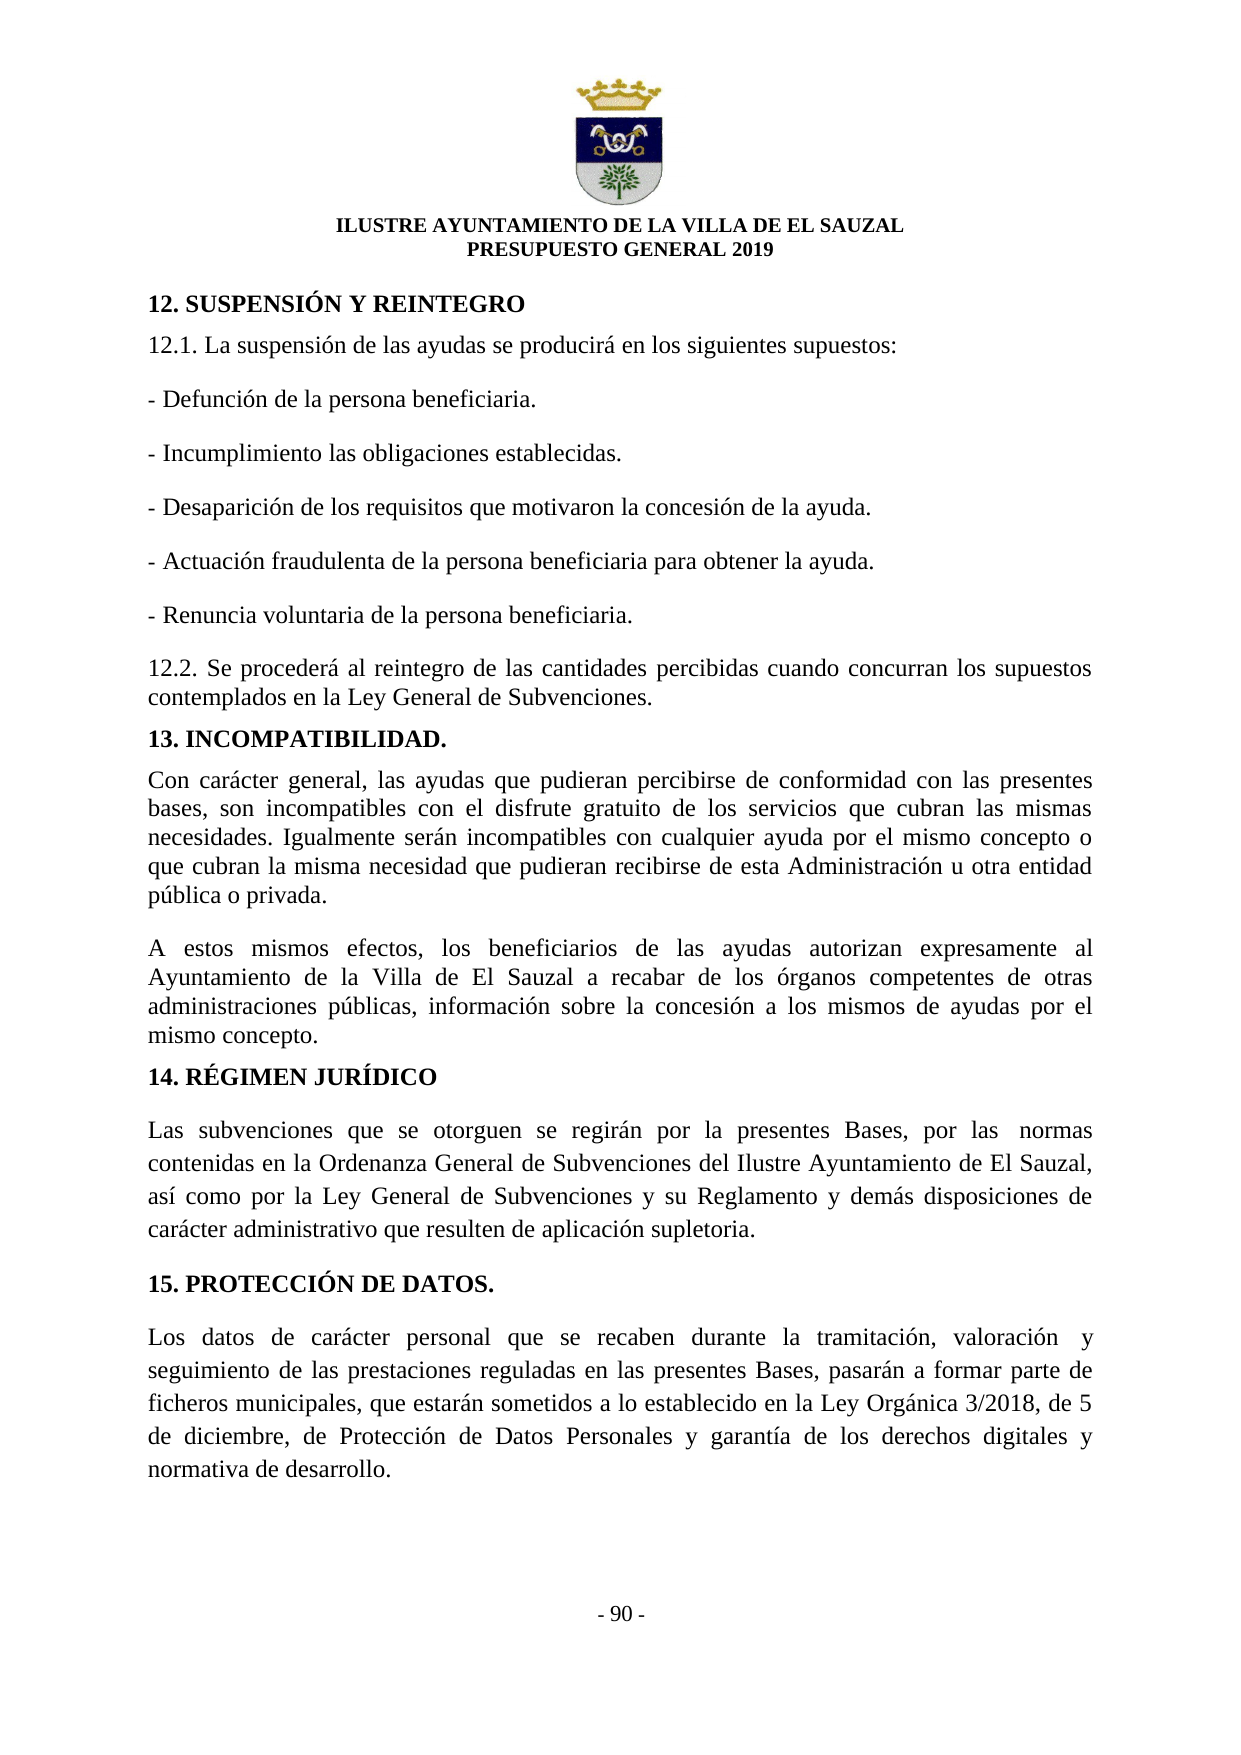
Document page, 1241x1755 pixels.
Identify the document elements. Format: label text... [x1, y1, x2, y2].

list RÉGIMEN JURÍDICO [148, 1062, 1141, 1091]
list SUSPENSIÓN Y REINTEGRO [148, 290, 1141, 318]
list INCOMPATIBILIDAD. [148, 724, 1141, 753]
list Defunción de la persona beneficiaria. [148, 384, 1141, 413]
list La suspensión de las ayudas se producirá en los siguientes supuestos: [148, 331, 1141, 359]
list Desaparición de los requisitos que motivaron la concesión de la ayuda. [148, 492, 1141, 521]
list PROTECCIÓN DE DATOS. [148, 1269, 1141, 1297]
list Actuación fraudulenta de la persona beneficiaria para obtener la ayuda. [148, 546, 1141, 575]
text Con carácter general, las ayudas que pudieran percibirse de conformidad con las presentes bases, son incompatibles con el disfrute gratuito de los servicios que cubran las mismas necesidades. Igualmente serán incompatibles con cualquier ayuda por el mismo concepto o que cubran la misma necesidad que pudieran recibirse de esta Administración u otra entidad pública o privada. [148, 765, 1093, 908]
list Incumplimiento las obligaciones establecidas. [148, 438, 1141, 467]
text Las subvenciones que se otorguen se regirán por la presentes Bases, por las normas contenidas en la Ordenanza General de Subvenciones del Ilustre Ayuntamiento de El Sauzal, así como por la Ley General de Subvenciones y su Reglamento y demás disposiciones de carácter administrativo que resulten de aplicación supletoria. [148, 1115, 1093, 1243]
list Se procederá al reintegro de las cantidades percibidas cuando concurran los supuestos contemplados en la Ley General de Subvenciones. [148, 653, 1093, 711]
list Renuncia voluntaria de la persona beneficiaria. [148, 600, 1141, 628]
text Los datos de carácter personal que se recaben durante la tramitación, valoración y seguimiento de las prestaciones reguladas en las presentes Bases, pasarán a formar parte de ficheros municipales, que estarán sometidos a lo establecido en la Ley Orgánica 3/2018, de 5 de diciembre, de Protección de Datos Personales y garantía de los derechos digitales y normativa de desarrollo. [148, 1322, 1093, 1483]
text A estos mismos efectos, los beneficiarios de las ayudas autorizan expresamente al Ayuntamiento de la Villa de El Sauzal a recabar de los órganos competentes de otras administraciones públicas, información sobre la concesión a los mismos de ayudas por el mismo concepto. [148, 933, 1093, 1048]
